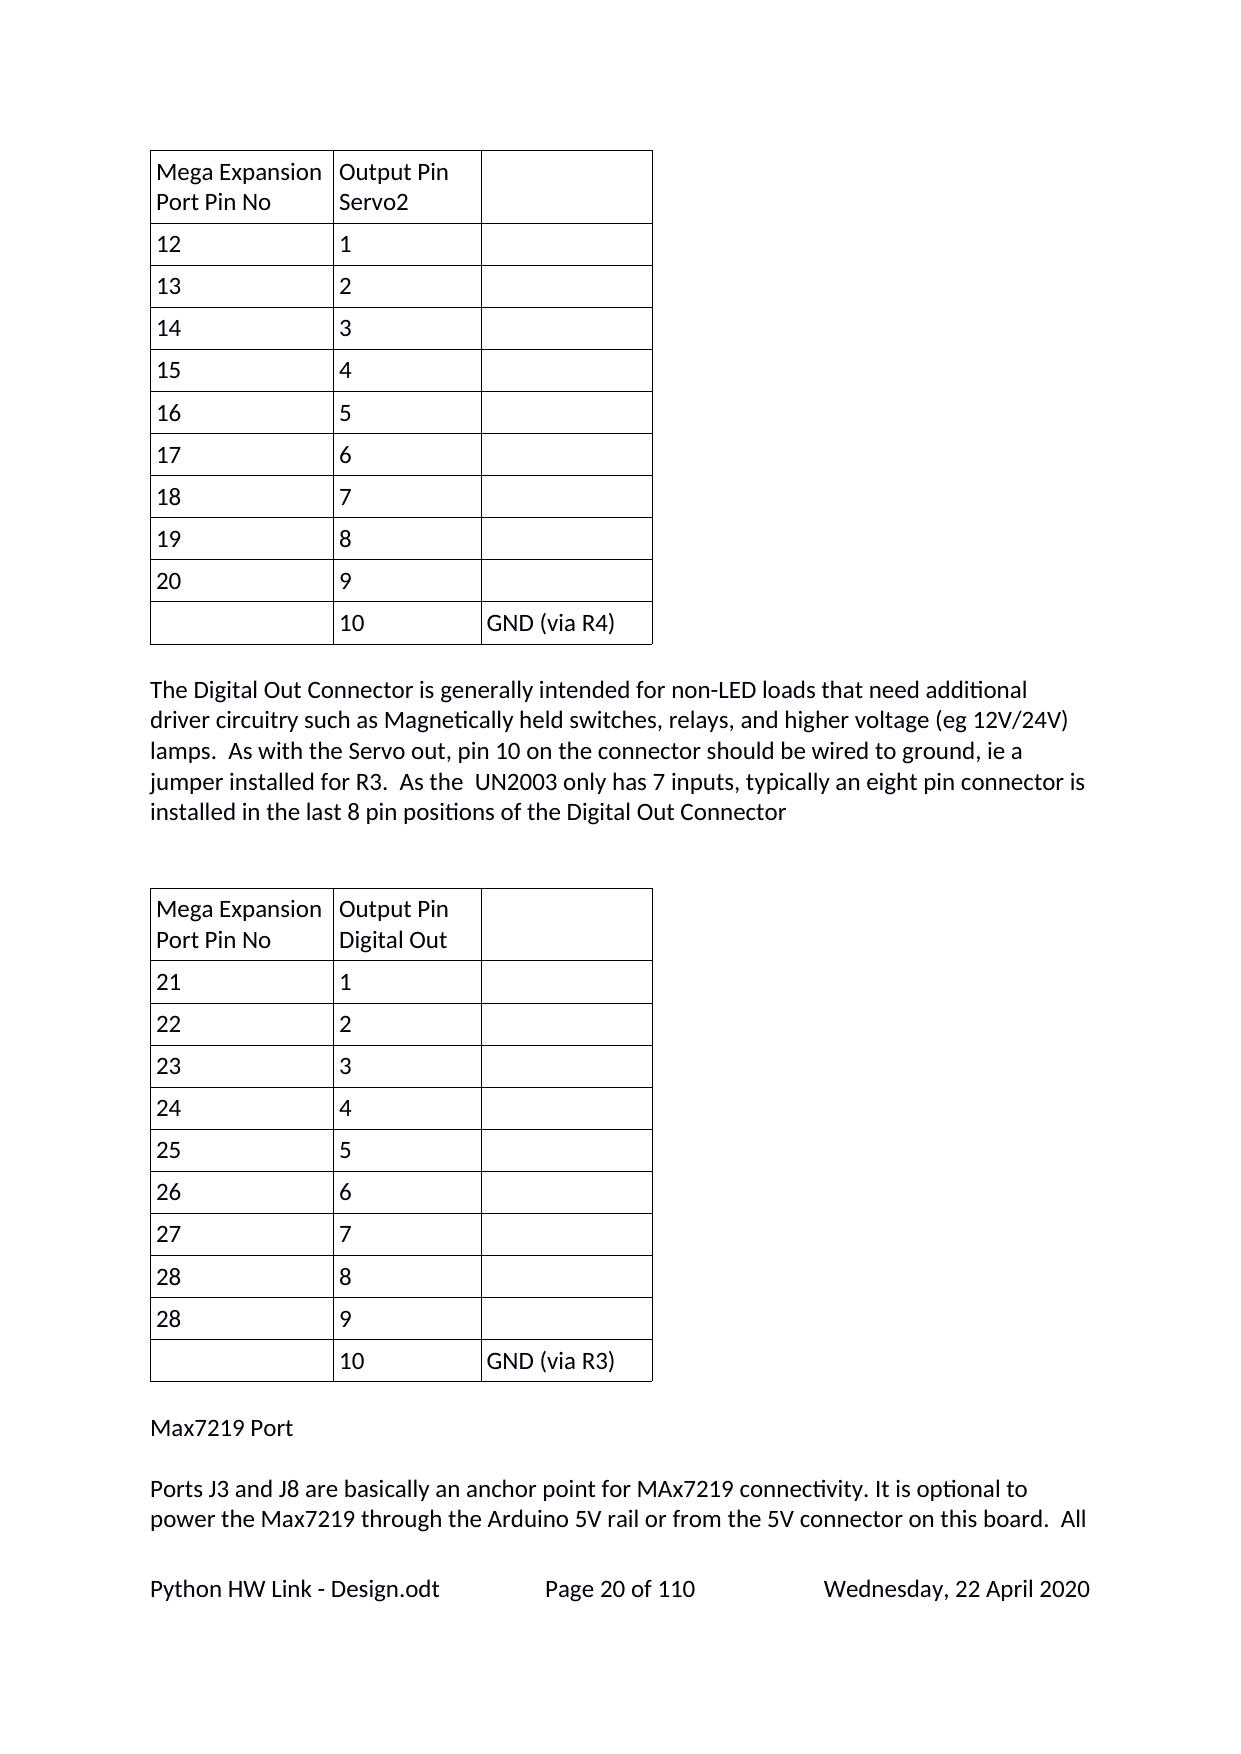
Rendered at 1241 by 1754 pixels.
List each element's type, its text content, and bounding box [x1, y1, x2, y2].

table_cell 6 [334, 1172, 481, 1213]
table_cell 7 [334, 476, 481, 517]
table_cell 20 [151, 560, 333, 601]
table_cell [482, 1088, 652, 1129]
table_cell 3 [334, 308, 481, 349]
table_cell 5 [334, 1130, 481, 1171]
table_cell 28 [151, 1256, 333, 1297]
table_cell 17 [151, 434, 333, 475]
table_cell 15 [151, 350, 333, 391]
table_cell [482, 518, 652, 559]
table_cell [482, 392, 652, 433]
text The Digital Out Connector is generally intended for non-LED loads that need additional driver circuitry such as Magnetically held switches, relays, and higher voltage (eg 12V/24V) lamps. As with the Servo out, pin 10 on the connector should be wired to ground, ie a jumper installed for R3. As the UN2003 only has 7 inputs, typically an eight pin connector is installed in the last 8 pin positions of the Digital Out Connector [150, 674, 1090, 827]
table_cell 1 [334, 224, 481, 265]
text Max7219 Port [150, 1412, 1090, 1442]
table_header [482, 151, 652, 223]
table_cell [482, 961, 652, 1002]
table_cell 26 [151, 1172, 333, 1213]
table_cell 13 [151, 266, 333, 307]
table_cell 24 [151, 1088, 333, 1129]
table_cell 1 [334, 961, 481, 1002]
table_cell 18 [151, 476, 333, 517]
table_cell [482, 560, 652, 601]
table_cell [482, 476, 652, 517]
table_cell 2 [334, 1004, 481, 1044]
table_cell [482, 350, 652, 391]
table_header Mega Expansion Port Pin No [151, 889, 333, 960]
table_cell 8 [334, 518, 481, 559]
table_cell 4 [334, 1088, 481, 1129]
table_cell 5 [334, 392, 481, 433]
table_cell 23 [151, 1046, 333, 1087]
table_cell 22 [151, 1004, 333, 1044]
table_cell 10 [334, 1340, 481, 1381]
table_cell 16 [151, 392, 333, 433]
table_cell [482, 1004, 652, 1044]
table_cell [482, 1130, 652, 1171]
table_header [482, 889, 652, 960]
table_cell [482, 1046, 652, 1087]
table_cell 9 [334, 560, 481, 601]
table_cell [482, 266, 652, 307]
table_cell 25 [151, 1130, 333, 1171]
table_cell 28 [151, 1298, 333, 1339]
table_cell [482, 434, 652, 475]
table_cell GND (via R4) [482, 602, 652, 643]
table_cell [482, 1172, 652, 1213]
table_cell 4 [334, 350, 481, 391]
table_header Output Pin Digital Out [334, 889, 481, 960]
table_cell [482, 1256, 652, 1297]
table_cell 6 [334, 434, 481, 475]
table_cell 7 [334, 1214, 481, 1255]
table_cell 12 [151, 224, 333, 265]
table_cell [482, 1214, 652, 1255]
table_header Mega Expansion Port Pin No [151, 151, 333, 223]
table_cell 21 [151, 961, 333, 1002]
table_cell [482, 224, 652, 265]
table_cell 27 [151, 1214, 333, 1255]
text Ports J3 and J8 are basically an anchor point for MAx7219 connectivity. It is optional to power the Max7219 through the Arduino 5V rail or from the 5V connector on this board. All [150, 1473, 1090, 1534]
table_cell [151, 602, 333, 643]
table_cell [151, 1340, 333, 1381]
table_cell 19 [151, 518, 333, 559]
table_cell 10 [334, 602, 481, 643]
table_cell [482, 1298, 652, 1339]
table_cell 3 [334, 1046, 481, 1087]
table_cell 2 [334, 266, 481, 307]
table_cell [482, 308, 652, 349]
table_cell 8 [334, 1256, 481, 1297]
table_header Output Pin Servo2 [334, 151, 481, 223]
table_cell 9 [334, 1298, 481, 1339]
table_cell GND (via R3) [482, 1340, 652, 1381]
table_cell 14 [151, 308, 333, 349]
